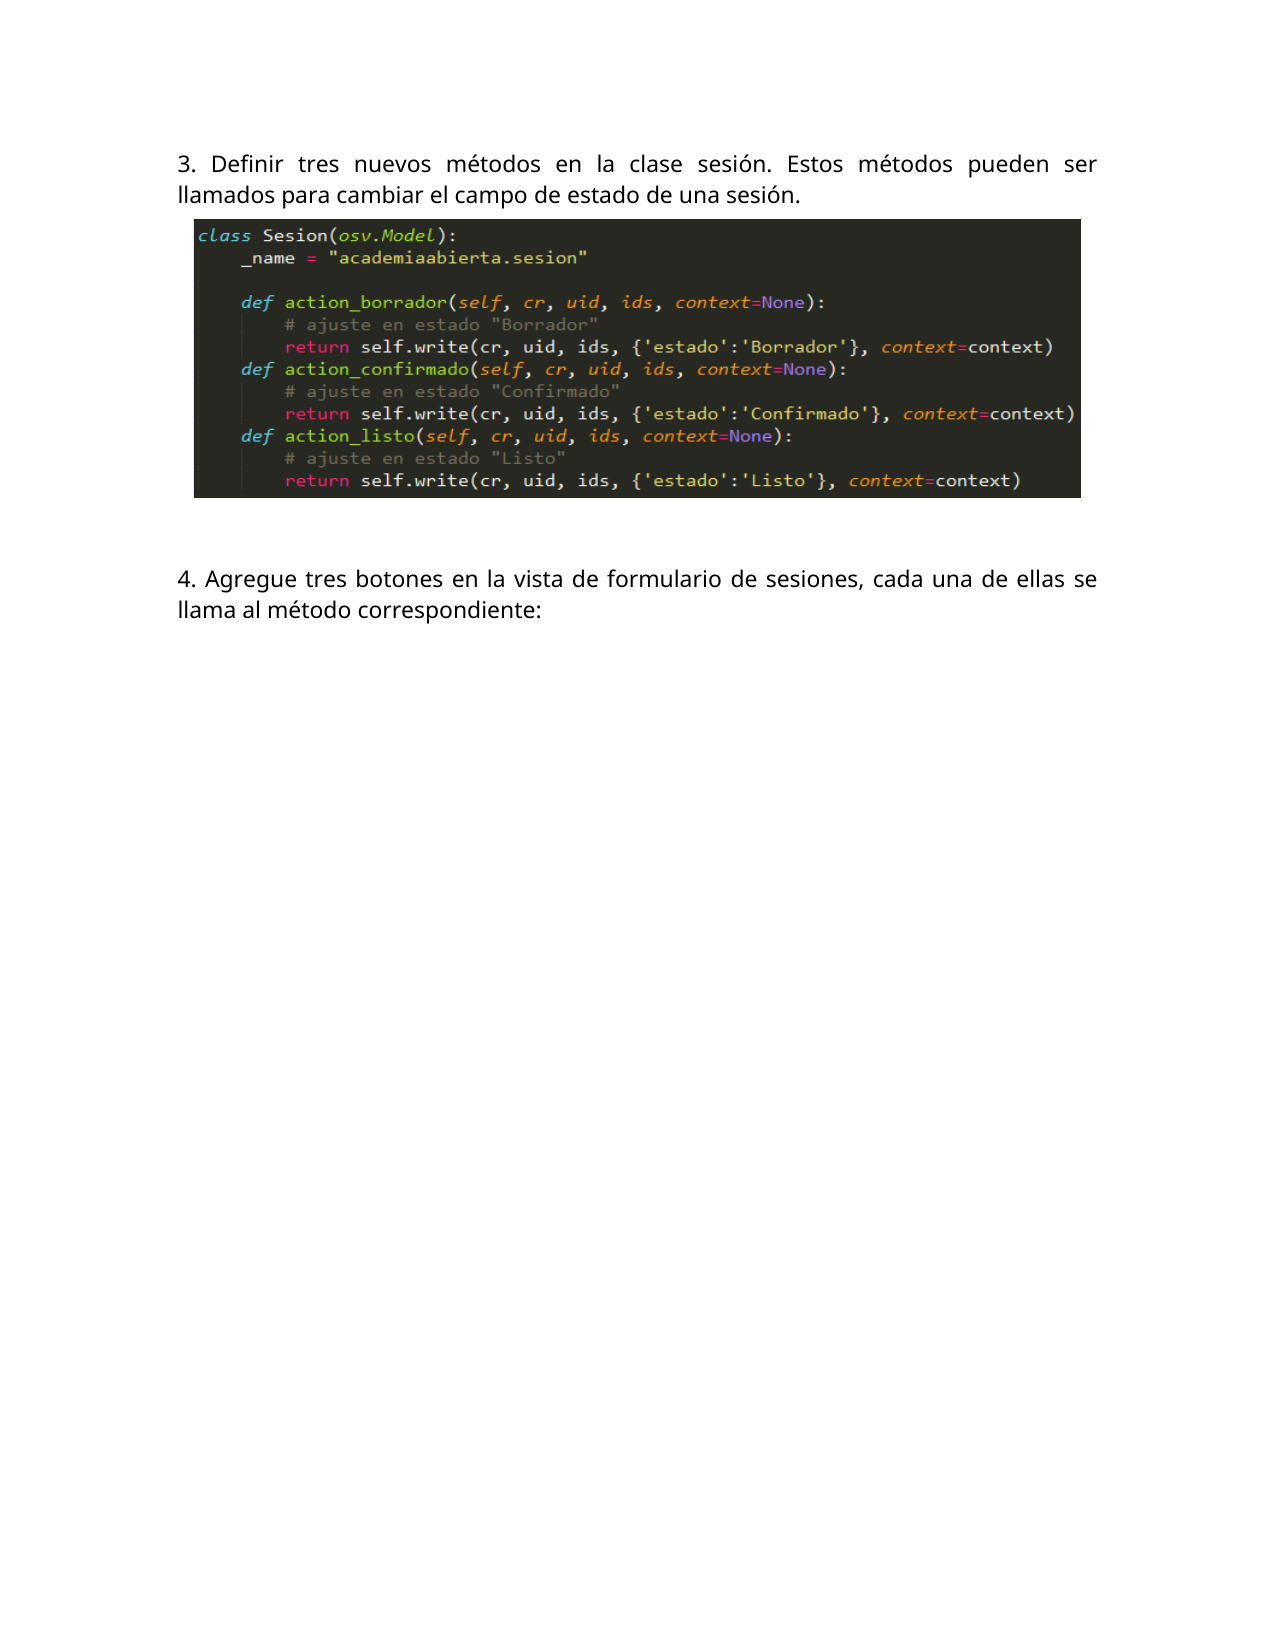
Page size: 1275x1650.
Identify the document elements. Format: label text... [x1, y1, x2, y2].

text 3. Definir tres nuevos métodos en la clase sesión. Estos métodos pueden ser llamados para cambiar el campo de estado de una sesión. [177, 148, 1098, 210]
text 4. Agregue tres botones en la vista de formulario de sesiones, cada una de ellas se llama al método correspondiente: [177, 563, 1098, 625]
picture [193, 219, 1081, 498]
